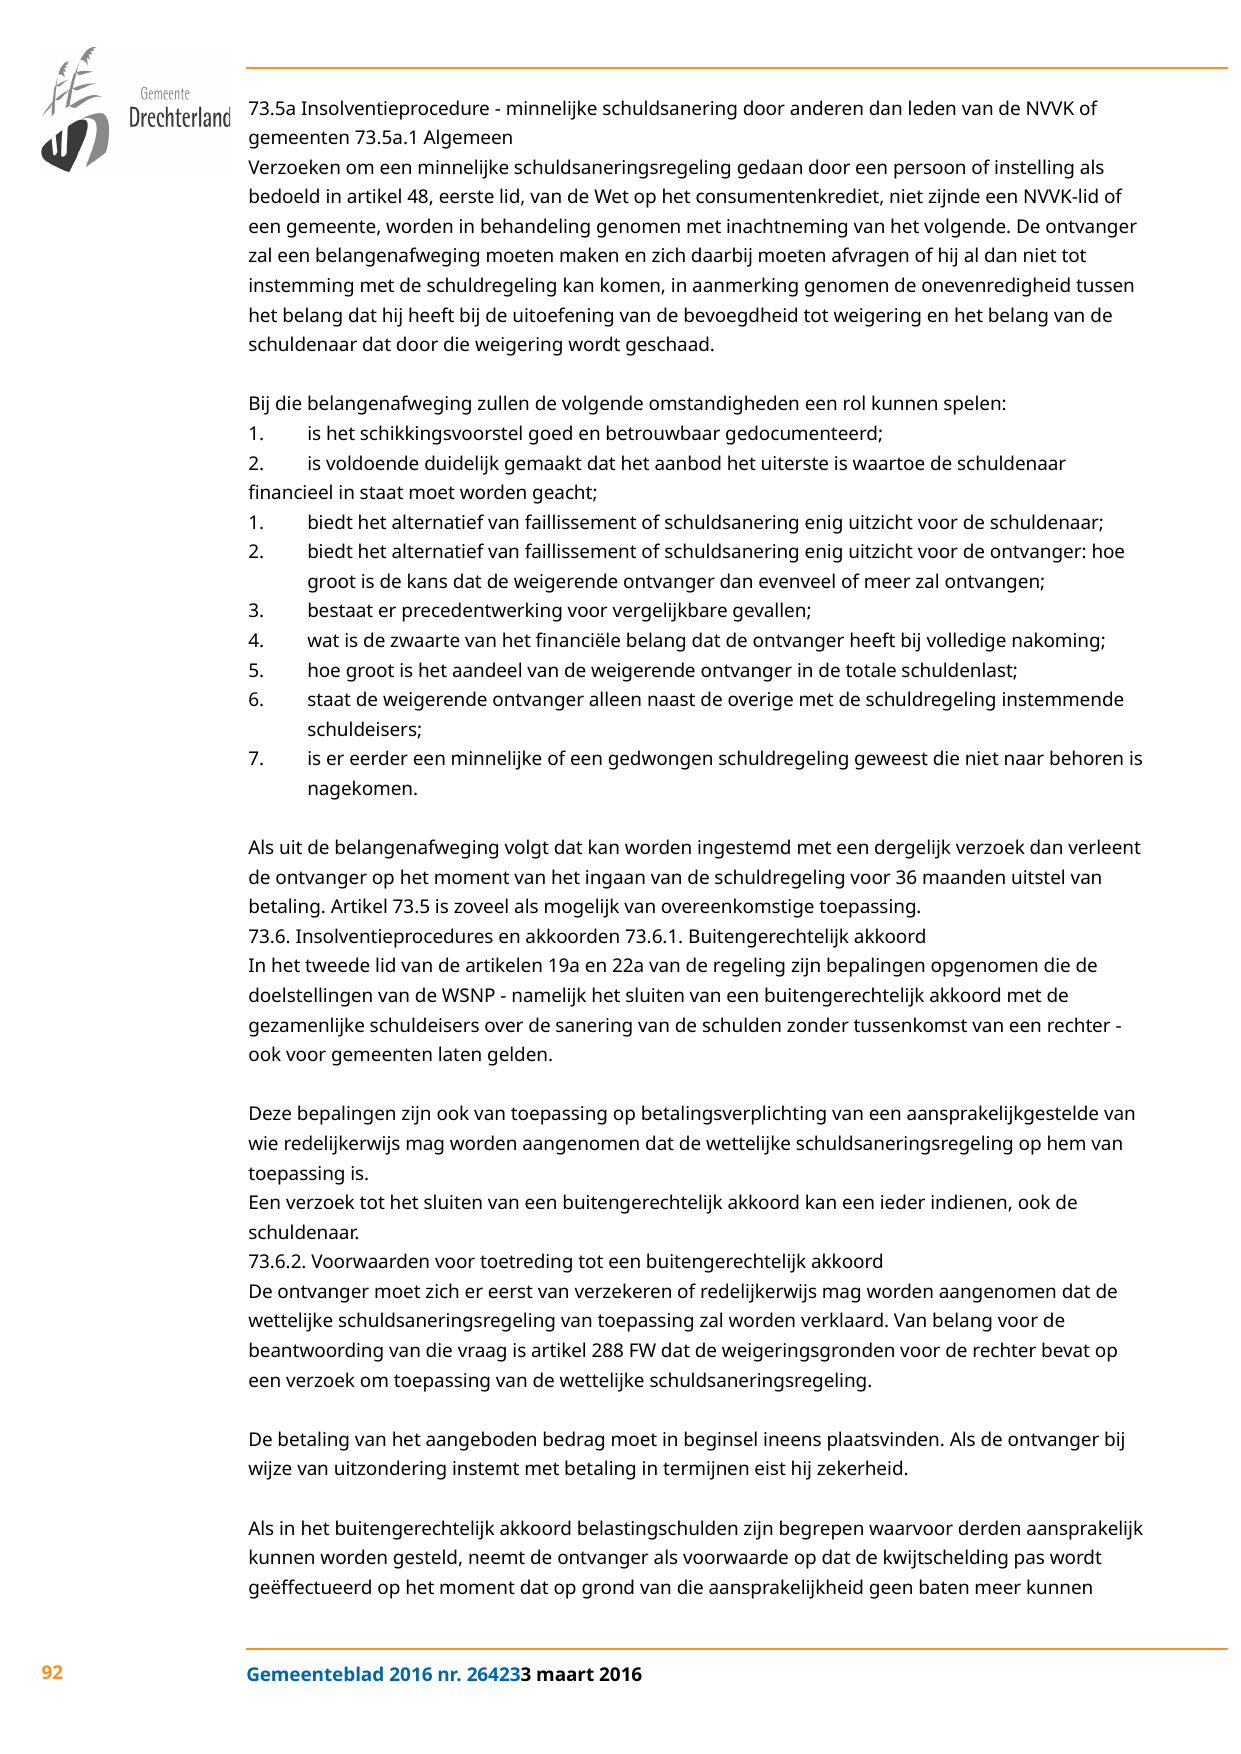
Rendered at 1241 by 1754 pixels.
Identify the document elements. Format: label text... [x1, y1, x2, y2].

text Verzoeken om een minnelijke schuldsaneringsregeling gedaan door een persoon of instelling als bedoeld in artikel 48, eerste lid, van de Wet op het consumentenkrediet, niet zijnde een NVVK-lid of een gemeente, worden in behandeling genomen met inachtneming van het volgende. De ontvanger zal een belangenafweging moeten maken en zich daarbij moeten afvragen of hij al dan niet tot instemming met de schuldregeling kan komen, in aanmerking genomen de onevenredigheid tussen het belang dat hij heeft bij de uitoefening van de bevoegdheid tot weigering en het belang van de schuldenaar dat door die weigering wordt geschaad. [248, 154, 1152, 357]
text financieel in staat moet worden geacht; [248, 479, 1152, 505]
text Een verzoek tot het sluiten van een buitengerechtelijk akkoord kan een ieder indienen, ook de schuldenaar. [248, 1189, 1152, 1245]
text 73.6.2. Voorwaarden voor toetreding tot een buitengerechtelijk akkoord [248, 1248, 1152, 1274]
list is voldoende duidelijk gemaakt dat het aanbod het uiterste is waartoe de schuldenaar [248, 450, 1152, 476]
text Bij die belangenafweging zullen de volgende omstandigheden een rol kunnen spelen: [248, 391, 1152, 416]
list wat is de zwaarte van het financiële belang dat de ontvanger heeft bij volledige nakoming; [248, 627, 1152, 653]
list biedt het alternatief van faillissement of schuldsanering enig uitzicht voor de ontvanger: hoe groot is de kans dat de weigerende ontvanger dan evenveel of meer zal ontvangen; [248, 538, 1152, 594]
list staat de weigerende ontvanger alleen naast de overige met de schuldregeling instemmende schuldeisers; [248, 686, 1152, 742]
list is het schikkingsvoorstel goed en betrouwbaar gedocumenteerd; [248, 420, 1152, 446]
list hoe groot is het aandeel van de weigerende ontvanger in de totale schuldenlast; [248, 657, 1152, 683]
text De betaling van het aangeboden bedrag moet in beginsel ineens plaatsvinden. Als de ontvanger bij wijze van uitzondering instemt met betaling in termijnen eist hij zekerheid. [248, 1426, 1152, 1481]
list biedt het alternatief van faillissement of schuldsanering enig uitzicht voor de schuldenaar; [248, 509, 1152, 535]
picture [41, 47, 231, 172]
text 73.6. Insolventieprocedures en akkoorden 73.6.1. Buitengerechtelijk akkoord [248, 923, 1152, 949]
text Als in het buitengerechtelijk akkoord belastingschulden zijn begrepen waarvoor derden aansprakelijk kunnen worden gesteld, neemt de ontvanger als voorwaarde op dat de kwijtschelding pas wordt geëffectueerd op het moment dat op grond van die aansprakelijkheid geen baten meer kunnen [248, 1515, 1152, 1600]
text In het tweede lid van de artikelen 19a en 22a van de regeling zijn bepalingen opgenomen die de doelstellingen van de WSNP - namelijk het sluiten van een buitengerechtelijk akkoord met de gezamenlijke schuldeisers over de sanering van de schulden zonder tussenkomst van een rechter - ook voor gemeenten laten gelden. [248, 953, 1152, 1067]
list is er eerder een minnelijke of een gedwongen schuldregeling geweest die niet naar behoren is nagekomen. [248, 746, 1152, 801]
text Als uit de belangenafweging volgt dat kan worden ingestemd met een dergelijk verzoek dan verleent de ontvanger op het moment van het ingaan van de schuldregeling voor 36 maanden uitstel van betaling. Artikel 73.5 is zoveel als mogelijk van overeenkomstige toepassing. [248, 834, 1152, 919]
list bestaat er precedentwerking voor vergelijkbare gevallen; [248, 598, 1152, 623]
text Deze bepalingen zijn ook van toepassing op betalingsverplichting van een aansprakelijkgestelde van wie redelijkerwijs mag worden aangenomen dat de wettelijke schuldsaneringsregeling op hem van toepassing is. [248, 1101, 1152, 1186]
text De ontvanger moet zich er eerst van verzekeren of redelijkerwijs mag worden aangenomen dat de wettelijke schuldsaneringsregeling van toepassing zal worden verklaard. Van belang voor de beantwoording van die vraag is artikel 288 FW dat de weigeringsgronden voor de rechter bevat op een verzoek om toepassing van de wettelijke schuldsaneringsregeling. [248, 1278, 1152, 1393]
text 73.5a Insolventieprocedure - minnelijke schuldsanering door anderen dan leden van de NVVK of gemeenten 73.5a.1 Algemeen [248, 95, 1152, 150]
